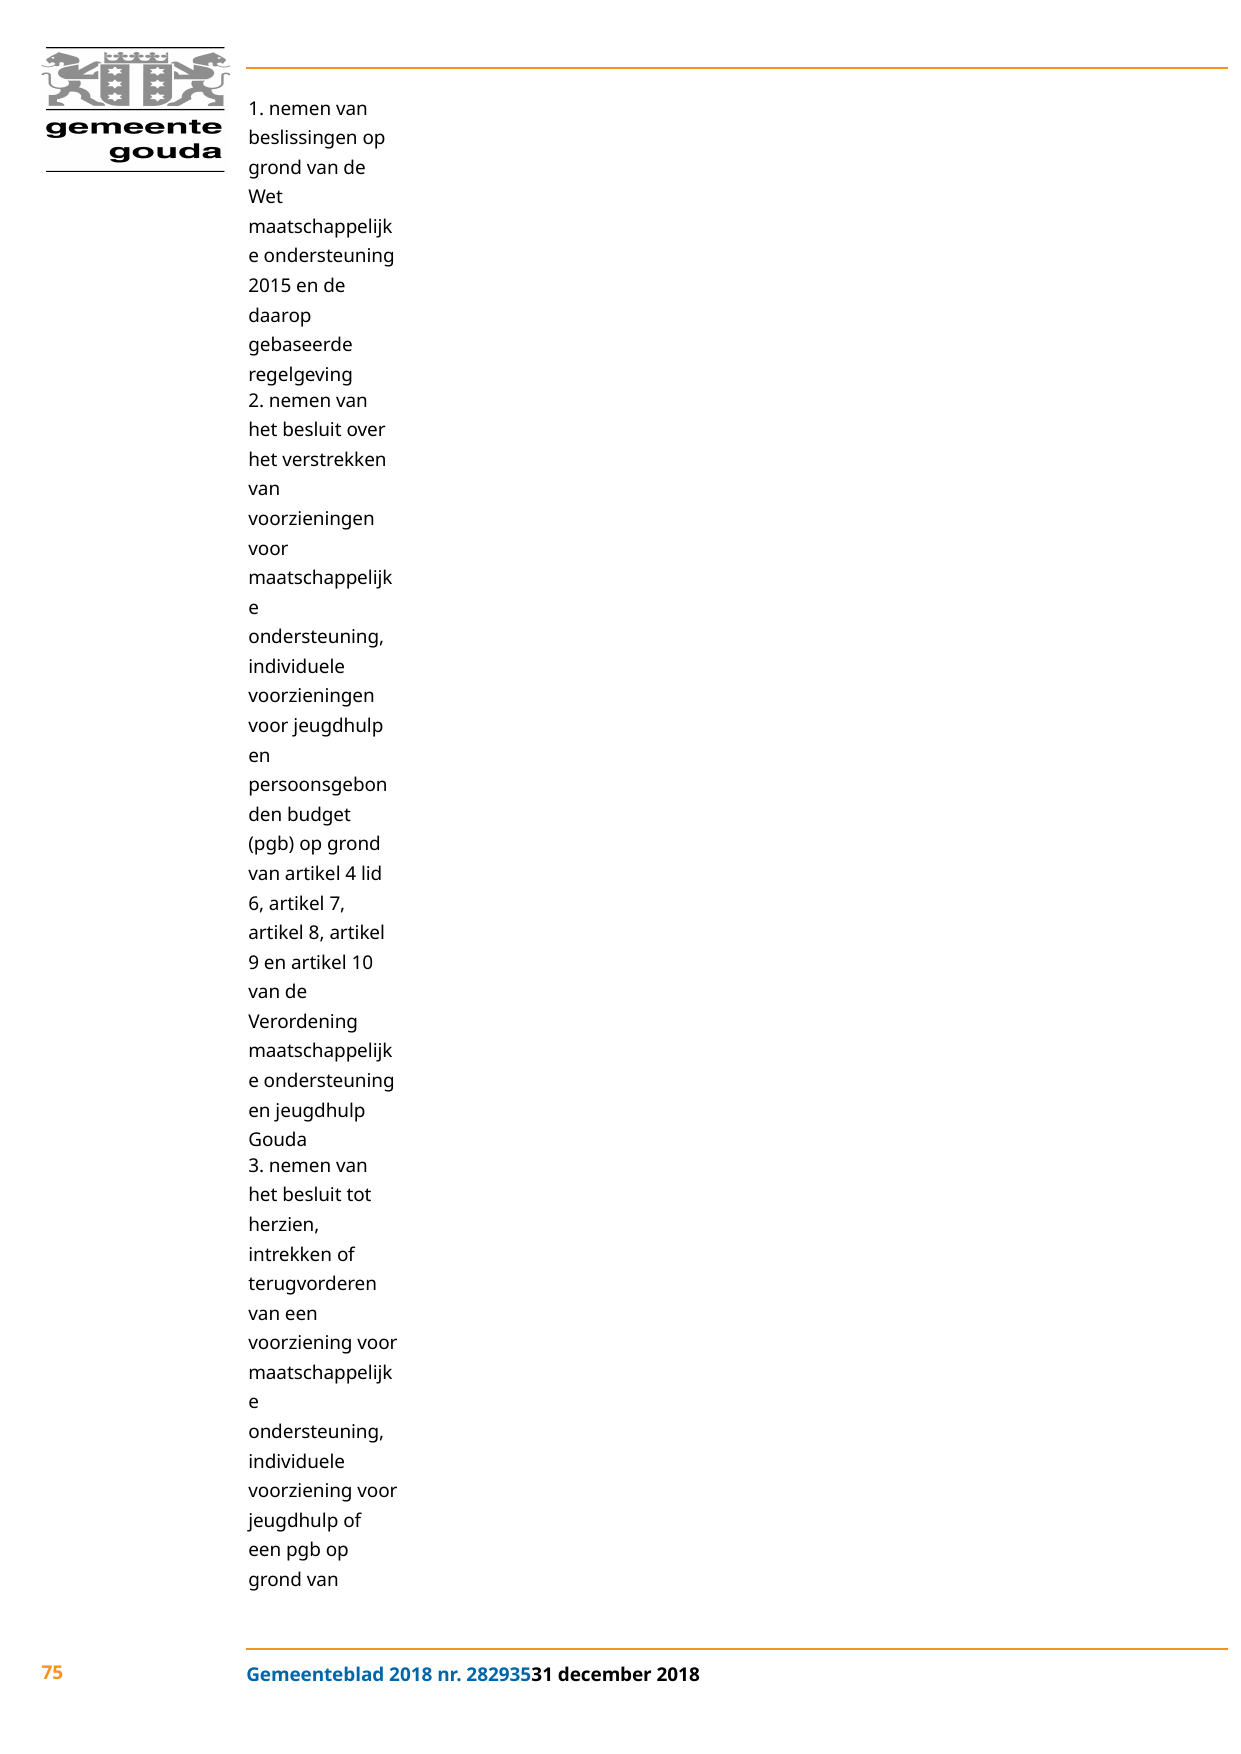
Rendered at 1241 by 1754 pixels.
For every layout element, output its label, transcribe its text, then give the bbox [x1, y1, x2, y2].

table_cell 3. nemen van het besluit tot herzien, intrekken of terugvorderen van een voorziening voor maatschappelijke ondersteuning, individuele voorziening voor jeugdhulp of een pgb op grond van [248, 1152, 398, 1592]
picture [41, 47, 231, 172]
table_cell 2. nemen van het besluit over het verstrekken van voorzieningen voor maatschappelijke ondersteuning, individuele voorzieningen voor jeugdhulp en persoonsgebonden budget (pgb) op grond van artikel 4 lid 6, artikel 7, artikel 8, artikel 9 en artikel 10 van de Verordening maatschappelijke ondersteuning en jeugdhulp Gouda [248, 387, 398, 1152]
table_cell 1. nemen van beslissingen op grond van de Wet maatschappelijke ondersteuning 2015 en de daarop gebaseerde regelgeving [248, 95, 398, 387]
